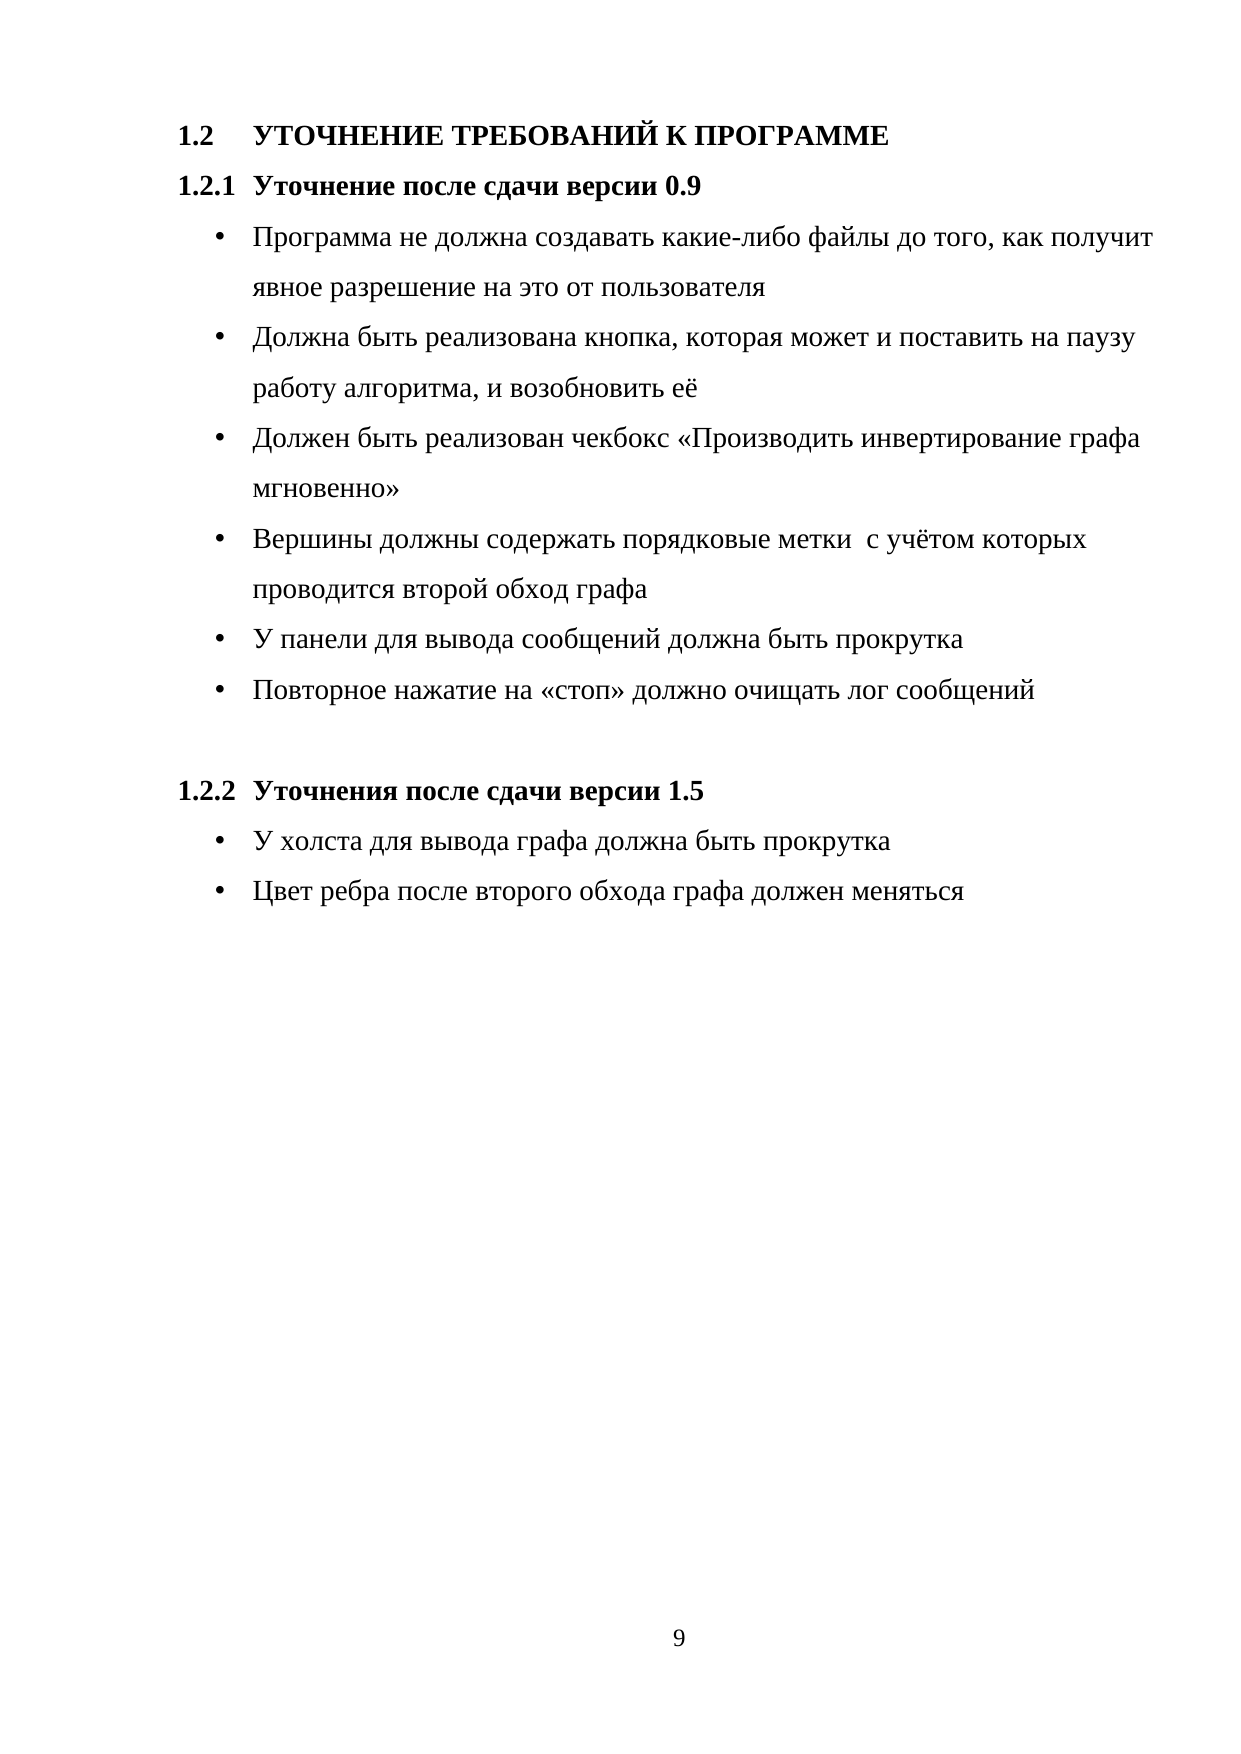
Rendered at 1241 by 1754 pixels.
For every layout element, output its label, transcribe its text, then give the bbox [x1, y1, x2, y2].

list Программа не должна создавать какие-либо файлы до того, как получит явное разрешение на это от пользователя [215, 219, 1181, 303]
list У холста для вывода графа должна быть прокрутка [215, 823, 1181, 857]
text 1.2.2 Уточнения после сдачи версии 1.5 [177, 773, 1181, 806]
list У панели для вывода сообщений должна быть прокрутка [215, 622, 1181, 655]
list Повторное нажатие на «стоп» должно очищать лог сообщений [215, 672, 1181, 706]
list Цвет ребра после второго обхода графа должен меняться [215, 873, 1181, 907]
text 1.2 Уточнение требований к программе [177, 118, 1181, 152]
list Должен быть реализован чекбокс «Производить инвертирование графа мгновенно» [215, 420, 1181, 504]
list Должна быть реализована кнопка, которая может и поставить на паузу работу алгоритма, и возобновить её [215, 319, 1181, 403]
text 1.2.1 Уточнение после сдачи версии 0.9 [177, 168, 1181, 202]
list Вершины должны содержать порядковые метки с учётом которых проводится второй обход графа [215, 521, 1181, 605]
